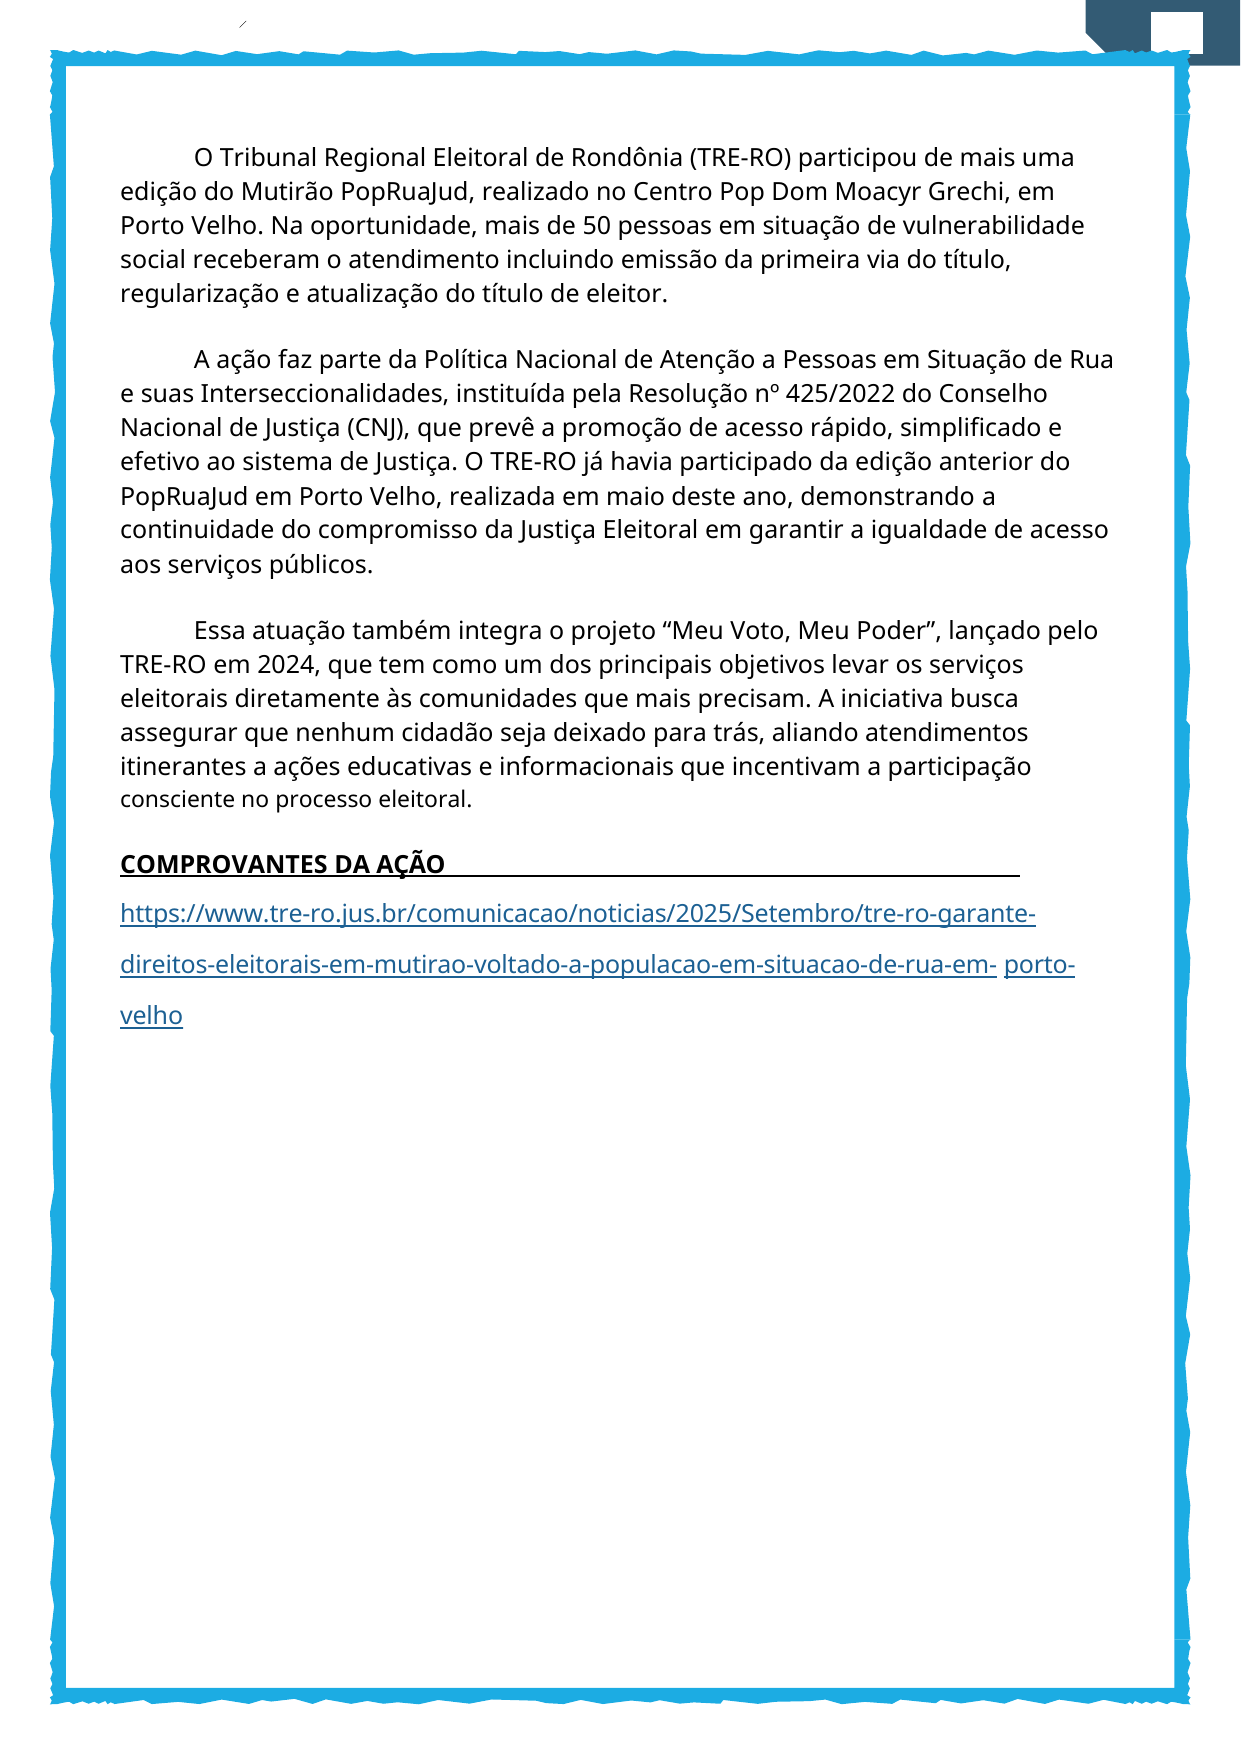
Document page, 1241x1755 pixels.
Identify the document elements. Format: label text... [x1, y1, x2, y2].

text A ação faz parte da Política Nacional de Atenção a Pessoas em Situação de Rua e suas Interseccionalidades, instituída pela Resolução nº 425/2022 do Conselho Nacional de Justiça (CNJ), que prevê a promoção de acesso rápido, simplificado e efetivo ao sistema de Justiça. O TRE-RO já havia participado da edição anterior do PopRuaJud em Porto Velho, realizada em maio deste ano, demonstrando a continuidade do compromisso da Justiça Eleitoral em garantir a igualdade de acesso aos serviços públicos. [120, 342, 1119, 580]
text O Tribunal Regional Eleitoral de Rondônia (TRE-RO) participou de mais uma edição do Mutirão PopRuaJud, realizado no Centro Pop Dom Moacyr Grechi, em Porto Velho. Na oportunidade, mais de 50 pessoas em situação de vulnerabilidade social receberam o atendimento incluindo emissão da primeira via do título, regularização e atualização do título de eleitor. [120, 139, 1119, 309]
text https://www.tre-ro.jus.br/comunicacao/noticias/2025/Setembro/tre-ro-garante- direitos-eleitorais-em-mutirao-voltado-a-populacao-em-situacao-de-rua-em- porto-velho [120, 896, 1085, 1032]
text Essa atuação também integra o projeto “Meu Voto, Meu Poder”, lançado pelo TRE-RO em 2024, que tem como um dos principais objetivos levar os serviços eleitorais diretamente às comunidades que mais precisam. A iniciativa busca assegurar que nenhum cidadão seja deixado para trás, aliando atendimentos itinerantes a ações educativas e informacionais que incentivam a participação consciente no processo eleitoral. [120, 613, 1119, 814]
text COMPROVANTES DA AÇÃO [120, 847, 1174, 881]
